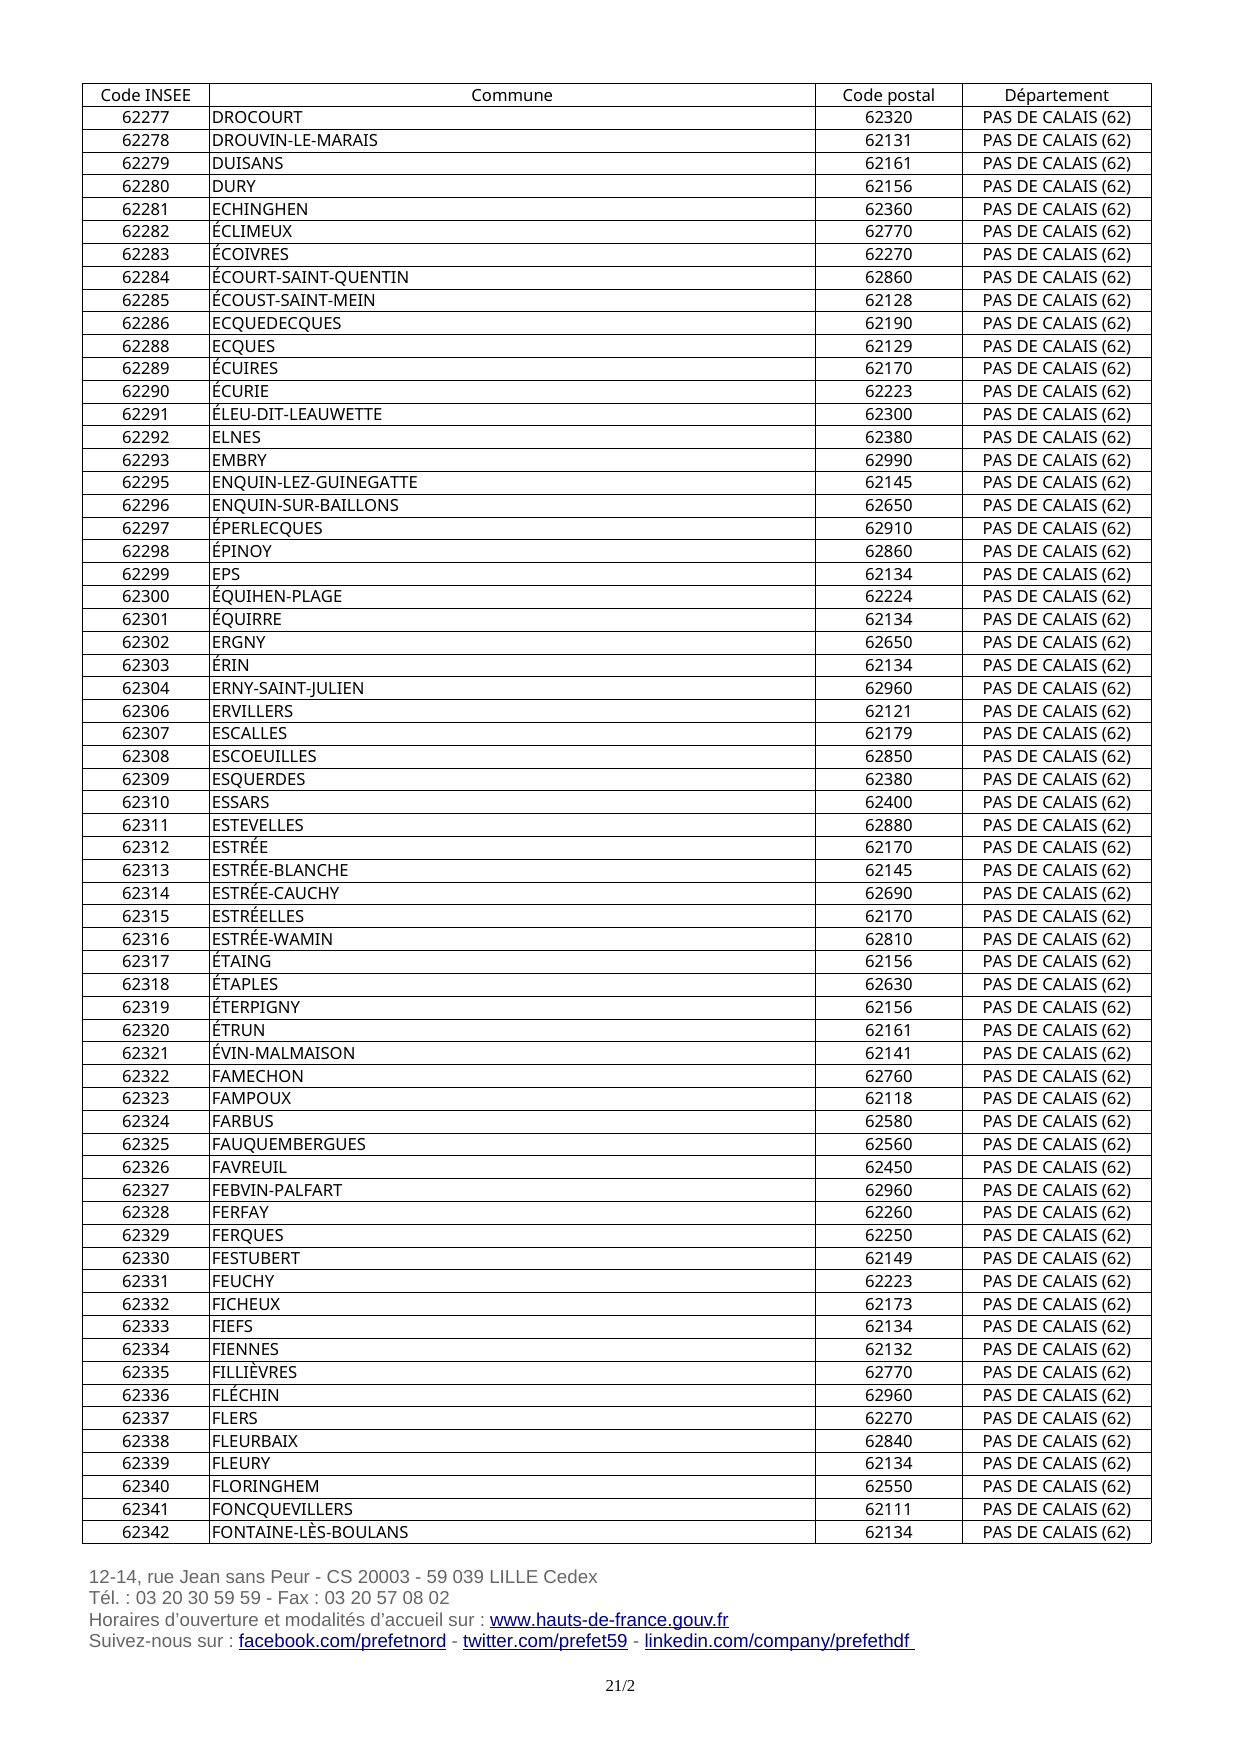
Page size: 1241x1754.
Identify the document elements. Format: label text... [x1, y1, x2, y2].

table_cell ESTRÉE-BLANCHE [210, 860, 815, 882]
table_cell ESTEVELLES [210, 814, 815, 836]
table_cell ÉPERLECQUES [210, 518, 815, 539]
table_cell 62134 [816, 609, 962, 631]
table_cell 62840 [816, 1430, 962, 1452]
table_cell ÉTERPIGNY [210, 997, 815, 1018]
table_cell 62320 [816, 107, 962, 129]
table_cell 62161 [816, 1020, 962, 1041]
table_cell 62320 [83, 1020, 209, 1041]
table_cell PAS DE CALAIS (62) [963, 198, 1151, 220]
table_cell 62318 [83, 974, 209, 996]
table_cell PAS DE CALAIS (62) [963, 1316, 1151, 1338]
table_cell EPS [210, 563, 815, 585]
table_cell 62308 [83, 746, 209, 767]
table_cell ÉCOURT-SAINT-QUENTIN [210, 267, 815, 288]
table_cell FEBVIN-PALFART [210, 1179, 815, 1201]
table_header Code INSEE [83, 84, 209, 106]
table_cell ÉCLIMEUX [210, 221, 815, 243]
table_cell PAS DE CALAIS (62) [963, 1476, 1151, 1497]
table_cell ÉCUIRES [210, 358, 815, 380]
table_cell 62690 [816, 883, 962, 904]
table_cell 62338 [83, 1430, 209, 1452]
table_cell 62296 [83, 495, 209, 517]
table_cell 62118 [816, 1088, 962, 1110]
table_cell 62300 [816, 404, 962, 425]
table_cell FIEFS [210, 1316, 815, 1338]
table_cell PAS DE CALAIS (62) [963, 426, 1151, 448]
table_cell PAS DE CALAIS (62) [963, 791, 1151, 813]
table_cell PAS DE CALAIS (62) [963, 1248, 1151, 1269]
table_cell 62179 [816, 723, 962, 745]
table_cell PAS DE CALAIS (62) [963, 244, 1151, 266]
table_cell PAS DE CALAIS (62) [963, 928, 1151, 950]
table_cell 62360 [816, 198, 962, 220]
table_cell PAS DE CALAIS (62) [963, 905, 1151, 927]
table_cell FICHEUX [210, 1293, 815, 1315]
table_cell 62156 [816, 997, 962, 1018]
table_cell PAS DE CALAIS (62) [963, 997, 1151, 1018]
table_cell PAS DE CALAIS (62) [963, 358, 1151, 380]
table_cell 62770 [816, 1362, 962, 1383]
table_cell 62282 [83, 221, 209, 243]
table_cell PAS DE CALAIS (62) [963, 1042, 1151, 1064]
table_cell PAS DE CALAIS (62) [963, 290, 1151, 311]
table_cell 62277 [83, 107, 209, 129]
table_cell ECQUEDECQUES [210, 312, 815, 334]
table_cell 62223 [816, 381, 962, 402]
table_cell 62312 [83, 837, 209, 859]
table_cell 62223 [816, 1270, 962, 1292]
table_cell FAMPOUX [210, 1088, 815, 1110]
table_cell PAS DE CALAIS (62) [963, 1385, 1151, 1406]
table_cell ERNY-SAINT-JULIEN [210, 677, 815, 699]
table_cell PAS DE CALAIS (62) [963, 221, 1151, 243]
table_cell PAS DE CALAIS (62) [963, 1179, 1151, 1201]
table_cell 62314 [83, 883, 209, 904]
table_cell FLEURY [210, 1453, 815, 1475]
table_cell 62910 [816, 518, 962, 539]
table_cell 62250 [816, 1225, 962, 1247]
table_cell FILLIÈVRES [210, 1362, 815, 1383]
table_cell 62128 [816, 290, 962, 311]
table_cell PAS DE CALAIS (62) [963, 1065, 1151, 1087]
table_cell PAS DE CALAIS (62) [963, 1521, 1151, 1543]
table_cell DURY [210, 175, 815, 197]
table_cell 62960 [816, 1385, 962, 1406]
table_cell 62307 [83, 723, 209, 745]
table_cell PAS DE CALAIS (62) [963, 312, 1151, 334]
table_cell 62333 [83, 1316, 209, 1338]
table_cell 62315 [83, 905, 209, 927]
table_cell 62810 [816, 928, 962, 950]
table_header Code postal [816, 84, 962, 106]
table_cell FONCQUEVILLERS [210, 1499, 815, 1520]
table_cell 62145 [816, 472, 962, 494]
table_cell PAS DE CALAIS (62) [963, 130, 1151, 152]
table_cell ÉQUIHEN-PLAGE [210, 586, 815, 608]
table_cell 62298 [83, 540, 209, 562]
table_cell PAS DE CALAIS (62) [963, 1111, 1151, 1132]
table_cell ÉCOIVRES [210, 244, 815, 266]
table_cell 62325 [83, 1134, 209, 1155]
table_cell 62770 [816, 221, 962, 243]
table_cell 62161 [816, 153, 962, 174]
table_cell 62860 [816, 540, 962, 562]
table_cell FAUQUEMBERGUES [210, 1134, 815, 1155]
table_cell 62341 [83, 1499, 209, 1520]
table_cell 62960 [816, 677, 962, 699]
table_cell 62224 [816, 586, 962, 608]
table_cell ESTRÉE-CAUCHY [210, 883, 815, 904]
table_cell PAS DE CALAIS (62) [963, 472, 1151, 494]
table_cell PAS DE CALAIS (62) [963, 769, 1151, 790]
table_cell 62326 [83, 1156, 209, 1178]
table_cell 62149 [816, 1248, 962, 1269]
table_cell 62342 [83, 1521, 209, 1543]
table_cell PAS DE CALAIS (62) [963, 540, 1151, 562]
table_cell FIENNES [210, 1339, 815, 1361]
table_cell 62286 [83, 312, 209, 334]
table_cell 62400 [816, 791, 962, 813]
table_cell ESTRÉE [210, 837, 815, 859]
table_cell 62290 [83, 381, 209, 402]
table_cell ECHINGHEN [210, 198, 815, 220]
table_cell 62129 [816, 335, 962, 357]
table_cell 62134 [816, 563, 962, 585]
table_cell 62280 [83, 175, 209, 197]
table_cell FARBUS [210, 1111, 815, 1132]
table_cell 62323 [83, 1088, 209, 1110]
table_cell 62760 [816, 1065, 962, 1087]
table_cell ÉTRUN [210, 1020, 815, 1041]
table_cell 62190 [816, 312, 962, 334]
table_cell PAS DE CALAIS (62) [963, 974, 1151, 996]
table_cell PAS DE CALAIS (62) [963, 1202, 1151, 1224]
table_cell 62630 [816, 974, 962, 996]
table_cell 62141 [816, 1042, 962, 1064]
table_cell ÉPINOY [210, 540, 815, 562]
table_cell PAS DE CALAIS (62) [963, 1293, 1151, 1315]
table_cell 62291 [83, 404, 209, 425]
table_cell 62331 [83, 1270, 209, 1292]
table_cell ESTRÉE-WAMIN [210, 928, 815, 950]
table_cell 62285 [83, 290, 209, 311]
table_cell 62260 [816, 1202, 962, 1224]
table_cell 62339 [83, 1453, 209, 1475]
table_cell PAS DE CALAIS (62) [963, 518, 1151, 539]
table_cell FLORINGHEM [210, 1476, 815, 1497]
table_cell 62156 [816, 175, 962, 197]
table_cell ÉQUIRRE [210, 609, 815, 631]
table_cell ÉVIN-MALMAISON [210, 1042, 815, 1064]
table_cell 62335 [83, 1362, 209, 1383]
table_cell 62330 [83, 1248, 209, 1269]
table_cell PAS DE CALAIS (62) [963, 677, 1151, 699]
table_cell 62306 [83, 700, 209, 722]
table_cell PAS DE CALAIS (62) [963, 449, 1151, 471]
table_cell PAS DE CALAIS (62) [963, 814, 1151, 836]
table_cell ESCOEUILLES [210, 746, 815, 767]
table_cell ESQUERDES [210, 769, 815, 790]
table_cell PAS DE CALAIS (62) [963, 1134, 1151, 1155]
table_cell 62292 [83, 426, 209, 448]
table_cell PAS DE CALAIS (62) [963, 175, 1151, 197]
table_cell 62121 [816, 700, 962, 722]
table_cell 62283 [83, 244, 209, 266]
table_cell PAS DE CALAIS (62) [963, 1156, 1151, 1178]
table_cell ECQUES [210, 335, 815, 357]
table_cell 62313 [83, 860, 209, 882]
table_cell 62281 [83, 198, 209, 220]
table_cell 62289 [83, 358, 209, 380]
table_cell 62300 [83, 586, 209, 608]
table_cell ESCALLES [210, 723, 815, 745]
table_cell FAVREUIL [210, 1156, 815, 1178]
table_cell FAMECHON [210, 1065, 815, 1087]
table_cell 62270 [816, 1407, 962, 1429]
table_cell DUISANS [210, 153, 815, 174]
table_cell 62156 [816, 951, 962, 973]
table_cell FESTUBERT [210, 1248, 815, 1269]
table_cell 62316 [83, 928, 209, 950]
table_cell 62560 [816, 1134, 962, 1155]
table_cell DROUVIN-LE-MARAIS [210, 130, 815, 152]
table_cell FERFAY [210, 1202, 815, 1224]
table_cell 62134 [816, 1453, 962, 1475]
table_cell ERGNY [210, 632, 815, 653]
table_cell PAS DE CALAIS (62) [963, 1225, 1151, 1247]
table_cell 62450 [816, 1156, 962, 1178]
table_cell PAS DE CALAIS (62) [963, 495, 1151, 517]
table_cell 62302 [83, 632, 209, 653]
table_cell 62960 [816, 1179, 962, 1201]
table_cell PAS DE CALAIS (62) [963, 632, 1151, 653]
table_cell 62299 [83, 563, 209, 585]
table_cell 62132 [816, 1339, 962, 1361]
table_cell ÉCURIE [210, 381, 815, 402]
table_cell 62550 [816, 1476, 962, 1497]
table_cell PAS DE CALAIS (62) [963, 1499, 1151, 1520]
table_cell 62134 [816, 1316, 962, 1338]
table_cell PAS DE CALAIS (62) [963, 404, 1151, 425]
table_cell PAS DE CALAIS (62) [963, 746, 1151, 767]
table_cell 62380 [816, 769, 962, 790]
table_cell 62131 [816, 130, 962, 152]
table_cell 62295 [83, 472, 209, 494]
table_cell ENQUIN-SUR-BAILLONS [210, 495, 815, 517]
table_cell 62329 [83, 1225, 209, 1247]
table_cell 62580 [816, 1111, 962, 1132]
table_cell ESSARS [210, 791, 815, 813]
table_cell ELNES [210, 426, 815, 448]
table_cell 62336 [83, 1385, 209, 1406]
table_cell PAS DE CALAIS (62) [963, 381, 1151, 402]
table_cell 62309 [83, 769, 209, 790]
table_cell 62650 [816, 495, 962, 517]
table_cell FERQUES [210, 1225, 815, 1247]
table_cell FLERS [210, 1407, 815, 1429]
table_cell 62311 [83, 814, 209, 836]
table_cell PAS DE CALAIS (62) [963, 609, 1151, 631]
table_cell 62340 [83, 1476, 209, 1497]
table_cell 62304 [83, 677, 209, 699]
table_cell PAS DE CALAIS (62) [963, 1020, 1151, 1041]
table_cell PAS DE CALAIS (62) [963, 1339, 1151, 1361]
table_cell PAS DE CALAIS (62) [963, 563, 1151, 585]
table_cell 62324 [83, 1111, 209, 1132]
table_cell 62334 [83, 1339, 209, 1361]
table_cell 62170 [816, 905, 962, 927]
table_cell PAS DE CALAIS (62) [963, 700, 1151, 722]
table_cell 62380 [816, 426, 962, 448]
table_cell ENQUIN-LEZ-GUINEGATTE [210, 472, 815, 494]
table_header Département [963, 84, 1151, 106]
table_cell 62134 [816, 655, 962, 676]
table_cell 62327 [83, 1179, 209, 1201]
table_cell DROCOURT [210, 107, 815, 129]
table_cell ÉLEU-DIT-LEAUWETTE [210, 404, 815, 425]
table_cell 62270 [816, 244, 962, 266]
table_cell 62145 [816, 860, 962, 882]
table_cell PAS DE CALAIS (62) [963, 655, 1151, 676]
table_cell PAS DE CALAIS (62) [963, 267, 1151, 288]
table_cell PAS DE CALAIS (62) [963, 586, 1151, 608]
table_cell 62293 [83, 449, 209, 471]
table_cell 62111 [816, 1499, 962, 1520]
table_cell 62321 [83, 1042, 209, 1064]
table_cell 62173 [816, 1293, 962, 1315]
table_cell 62328 [83, 1202, 209, 1224]
table_cell 62170 [816, 837, 962, 859]
table_cell 62303 [83, 655, 209, 676]
table_cell ÉRIN [210, 655, 815, 676]
table_cell PAS DE CALAIS (62) [963, 107, 1151, 129]
table_cell PAS DE CALAIS (62) [963, 1088, 1151, 1110]
table_cell 62860 [816, 267, 962, 288]
table_cell ÉCOUST-SAINT-MEIN [210, 290, 815, 311]
table_cell EMBRY [210, 449, 815, 471]
table_cell 62310 [83, 791, 209, 813]
table_cell PAS DE CALAIS (62) [963, 860, 1151, 882]
table_cell 62880 [816, 814, 962, 836]
table_cell 62170 [816, 358, 962, 380]
table_cell PAS DE CALAIS (62) [963, 951, 1151, 973]
table_cell 62317 [83, 951, 209, 973]
table_cell 62322 [83, 1065, 209, 1087]
table_cell PAS DE CALAIS (62) [963, 1453, 1151, 1475]
table_cell 62288 [83, 335, 209, 357]
table_cell 62319 [83, 997, 209, 1018]
table_cell 62279 [83, 153, 209, 174]
table_cell FLEURBAIX [210, 1430, 815, 1452]
table_cell 62337 [83, 1407, 209, 1429]
table_cell ESTRÉELLES [210, 905, 815, 927]
table_cell 62850 [816, 746, 962, 767]
table_cell FEUCHY [210, 1270, 815, 1292]
table_cell 62134 [816, 1521, 962, 1543]
table_cell PAS DE CALAIS (62) [963, 335, 1151, 357]
table_cell 62278 [83, 130, 209, 152]
table_cell PAS DE CALAIS (62) [963, 883, 1151, 904]
table_cell PAS DE CALAIS (62) [963, 837, 1151, 859]
table_cell 62990 [816, 449, 962, 471]
table_cell 62332 [83, 1293, 209, 1315]
table_cell PAS DE CALAIS (62) [963, 1270, 1151, 1292]
table_cell FONTAINE-LÈS-BOULANS [210, 1521, 815, 1543]
table_cell PAS DE CALAIS (62) [963, 1362, 1151, 1383]
table_cell ERVILLERS [210, 700, 815, 722]
table_cell 62297 [83, 518, 209, 539]
table_cell 62284 [83, 267, 209, 288]
table_cell PAS DE CALAIS (62) [963, 1430, 1151, 1452]
table_cell PAS DE CALAIS (62) [963, 1407, 1151, 1429]
table_cell ÉTAING [210, 951, 815, 973]
table_cell PAS DE CALAIS (62) [963, 723, 1151, 745]
table_cell 62650 [816, 632, 962, 653]
table_cell ÉTAPLES [210, 974, 815, 996]
table_cell FLÉCHIN [210, 1385, 815, 1406]
table_header Commune [210, 84, 815, 106]
table_cell 62301 [83, 609, 209, 631]
table_cell PAS DE CALAIS (62) [963, 153, 1151, 174]
